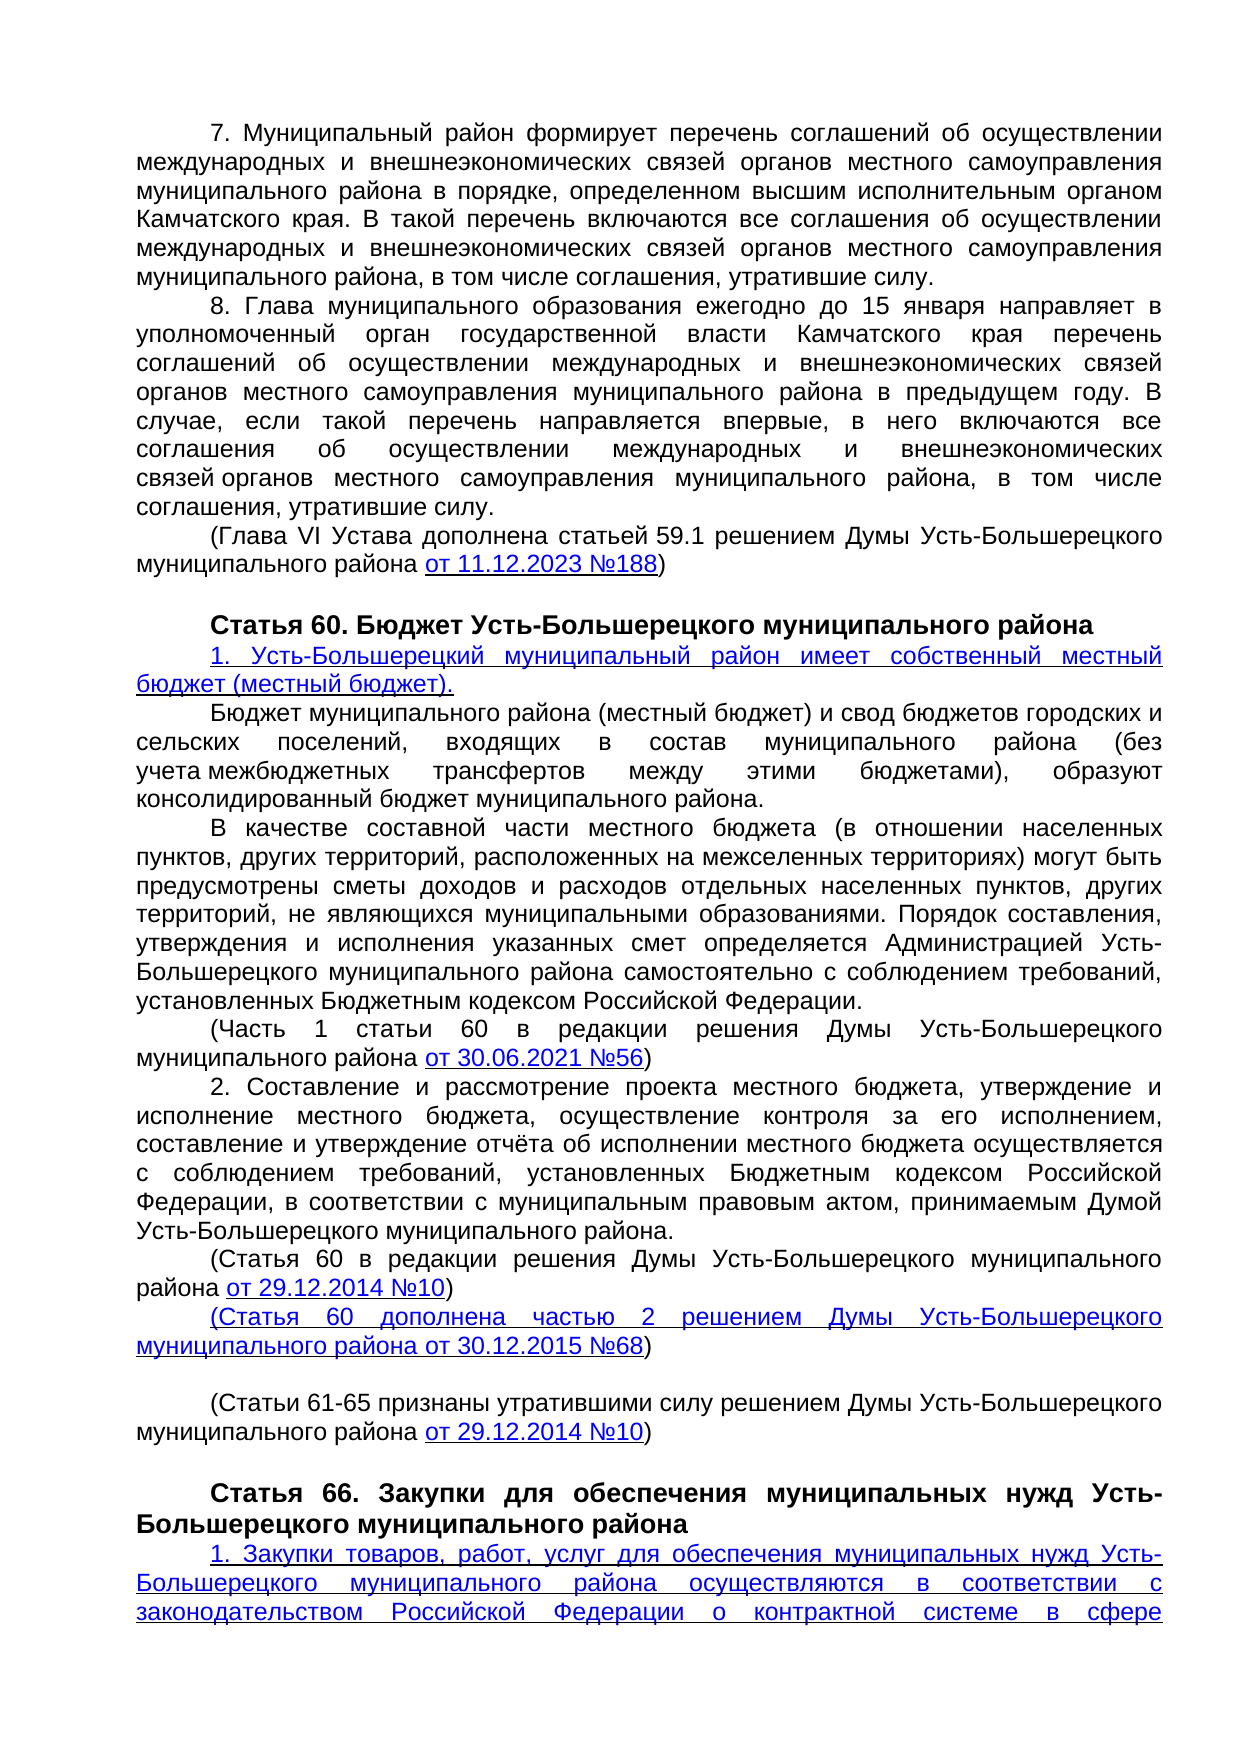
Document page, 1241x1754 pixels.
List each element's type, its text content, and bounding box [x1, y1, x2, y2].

text Статья 66. Закупки для обеспечения муниципальных нужд Усть-Большерецкого муниципального района [136, 1477, 1163, 1539]
text законодательством Российской Федерации о контрактной системе в сфере [136, 1594, 1163, 1622]
text 1. Усть-Большерецкий муниципальный район имеет собственный местный бюджет (местный бюджет). [136, 641, 1163, 698]
text 8. Глава муниципального образования ежегодно до 15 января направляет в уполномоченный орган государственной власти Камчатского края перечень соглашений об осуществлении международных и внешнеэкономических связей органов местного самоуправления муниципального района в предыдущем году. В случае, если такой перечень направляется впервые, в него включаются все соглашения об осуществлении международных и внешнеэкономических связей органов местного самоуправления муниципального района, в том числе соглашения, утратившие силу. [136, 291, 1163, 521]
text (Глава VI Устава дополнена статьей 59.1 решением Думы Усть-Большерецкого муниципального района от 11.12.2023 №188) [136, 521, 1163, 578]
text 1. Закупки товаров, работ, услуг для обеспечения муниципальных нужд Усть-Большерецкого муниципального района осуществляются в соответствии с [136, 1539, 1163, 1593]
text Бюджет муниципального района (местный бюджет) и свод бюджетов городских и сельских поселений, входящих в состав муниципального района (без учета межбюджетных трансфертов между этими бюджетами), образуют консолидированный бюджет муниципального района. [136, 698, 1163, 813]
text В качестве составной части местного бюджета (в отношении населенных пунктов, других территорий, расположенных на межселенных территориях) могут быть предусмотрены сметы доходов и расходов отдельных населенных пунктов, других территорий, не являющихся муниципальными образованиями. Порядок составления, утверждения и исполнения указанных смет определяется Администрацией Усть-Большерецкого муниципального района самостоятельно с соблюдением требований, установленных Бюджетным кодексом Российской Федерации. [136, 813, 1163, 1014]
text (Статья 60 в редакции решения Думы Усть-Большерецкого муниципального района от 29.12.2014 №10) [136, 1244, 1163, 1302]
text 7. Муниципальный район формирует перечень соглашений об осуществлении международных и внешнеэкономических связей органов местного самоуправления муниципального района в порядке, определенном высшим исполнительным органом Камчатского края. В такой перечень включаются все соглашения об осуществлении международных и внешнеэкономических связей органов местного самоуправления муниципального района, в том числе соглашения, утратившие силу. [136, 118, 1163, 291]
text (Статьи 61-65 признаны утратившими силу решением Думы Усть-Большерецкого муниципального района от 29.12.2014 №10) [136, 1388, 1163, 1446]
text (Часть 1 статьи 60 в редакции решения Думы Усть-Большерецкого муниципального района от 30.06.2021 №56) [136, 1014, 1163, 1072]
text Статья 60. Бюджет Усть-Большерецкого муниципального района [136, 609, 1163, 641]
text (Статья 60 дополнена частью 2 решением Думы Усть-Большерецкого муниципального района от 30.12.2015 №68) [136, 1302, 1163, 1359]
text 2. Составление и рассмотрение проекта местного бюджета, утверждение и исполнение местного бюджета, осуществление контроля за его исполнением, составление и утверждение отчёта об исполнении местного бюджета осуществляется с соблюдением требований, установленных Бюджетным кодексом Российской Федерации, в соответствии с муниципальным правовым актом, принимаемым Думой Усть-Большерецкого муниципального района. [136, 1072, 1163, 1244]
